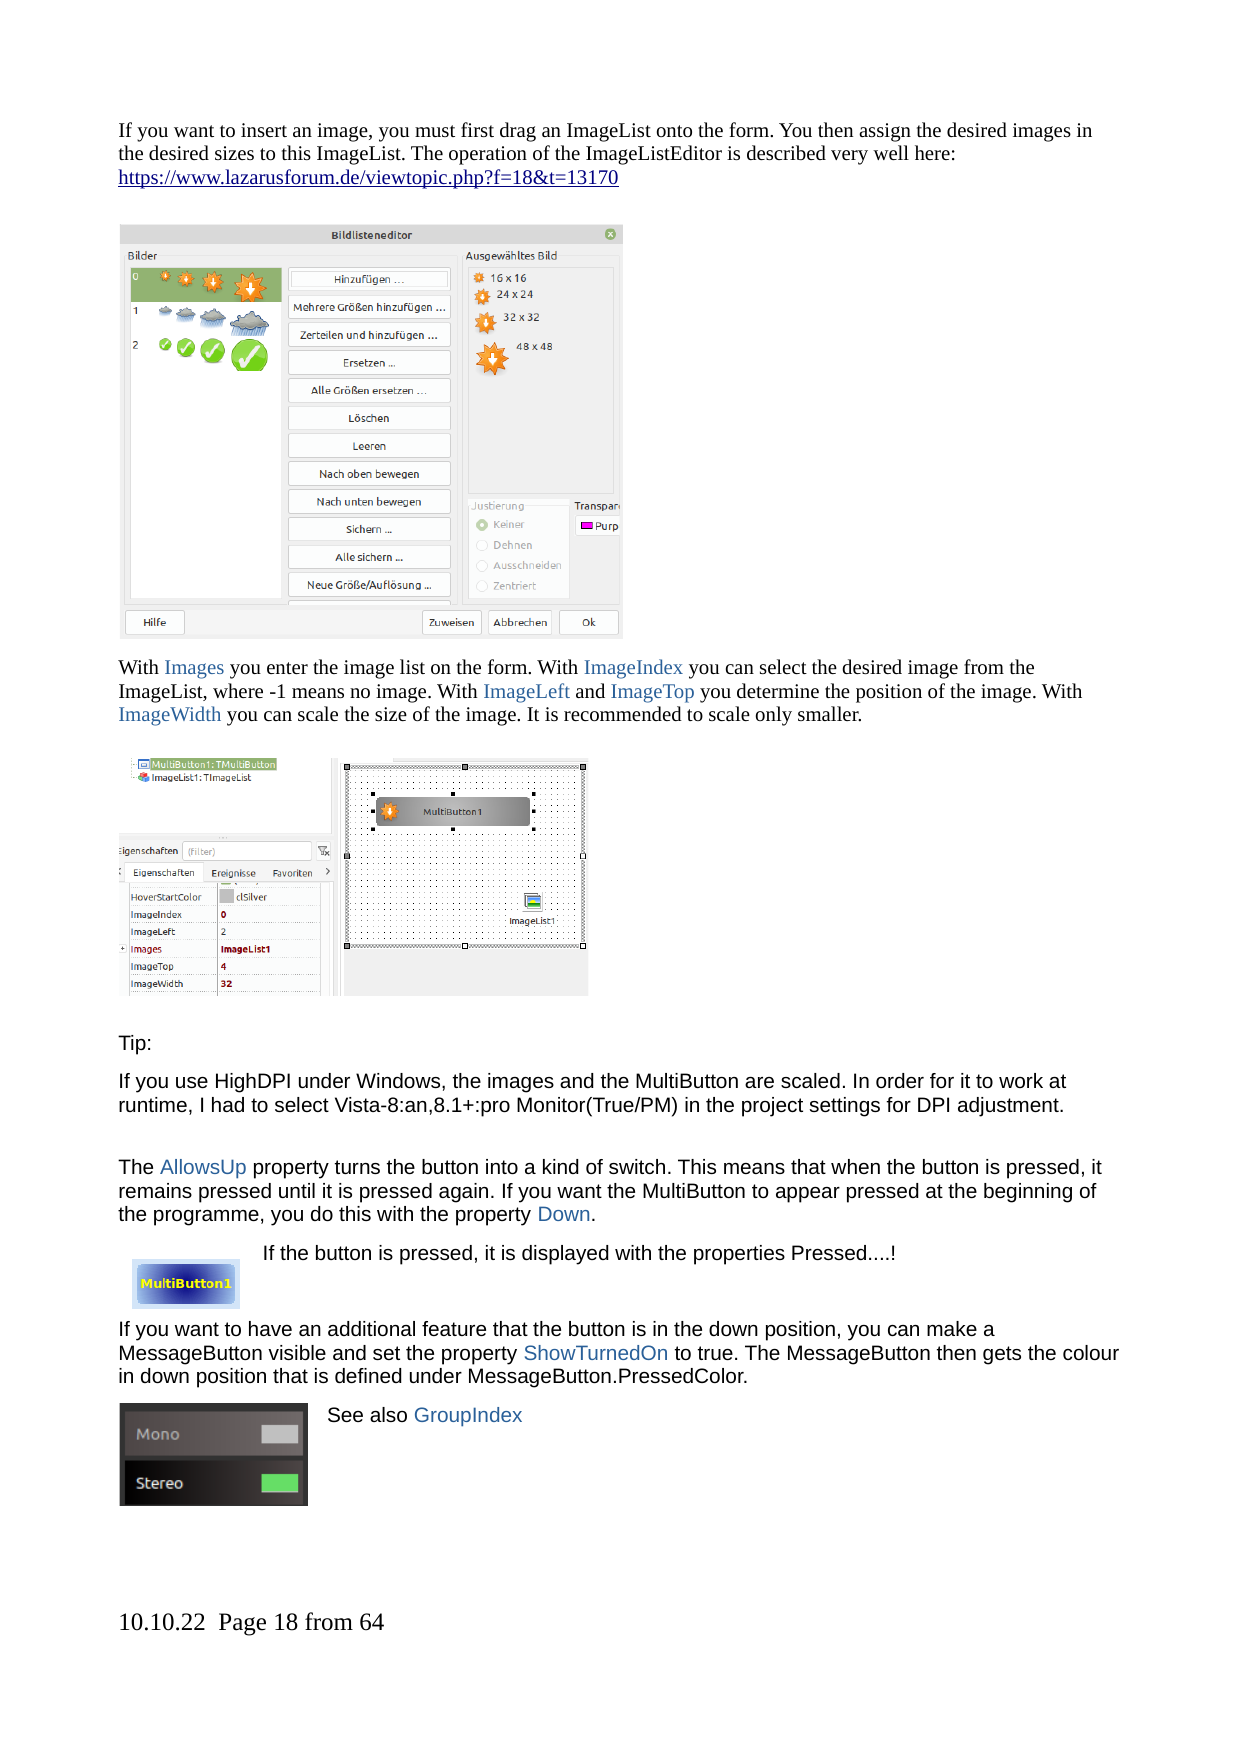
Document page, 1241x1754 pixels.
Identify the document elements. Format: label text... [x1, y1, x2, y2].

text With Images you enter the image list on the form. With ImageIndex you can select the desired image from the ImageList, where -1 means no image. With ImageLeft and ImageTop you determine the position of the image. With ImageWidth you can scale the size of the image. It is recommended to scale only smaller. [118, 656, 1122, 727]
text If the button is pressed, it is displayed with the properties Pressed....! [118, 1241, 1122, 1265]
picture [119, 758, 589, 996]
text The AllowsUp property turns the button into a kind of switch. This means that when the button is pressed, it remains pressed until it is pressed again. If you want the MultiButton to appear pressed at the beginning of the programme, you do this with the property Down. [118, 1156, 1122, 1227]
text See also GroupIndex [308, 1403, 1122, 1427]
picture [119, 1403, 308, 1506]
picture [120, 1248, 251, 1315]
text If you want to insert an image, you must first drag an ImageList onto the form. You then assign the desired images in the desired sizes to this ImageList. The operation of the ImageListEditor is described very well here: https://www.lazarusforum.de/viewtopic.php?f=18&t=13170 [118, 118, 1122, 189]
picture [119, 224, 623, 639]
text Tip: [118, 1032, 1122, 1056]
text If you want to have an additional feature that the button is in the down position, you can make a MessageButton visible and set the property ShowTurnedOn to true. The MessageButton then gets the colour in down position that is defined under MessageButton.PressedColor. [118, 1318, 1122, 1388]
text If you use HighDPI under Windows, the images and the MultiButton are scaled. In order for it to work at runtime, I had to select Vista-8:an,8.1+:pro Monitor(True/PM) in the project settings for DPI adjustment. [118, 1070, 1122, 1141]
